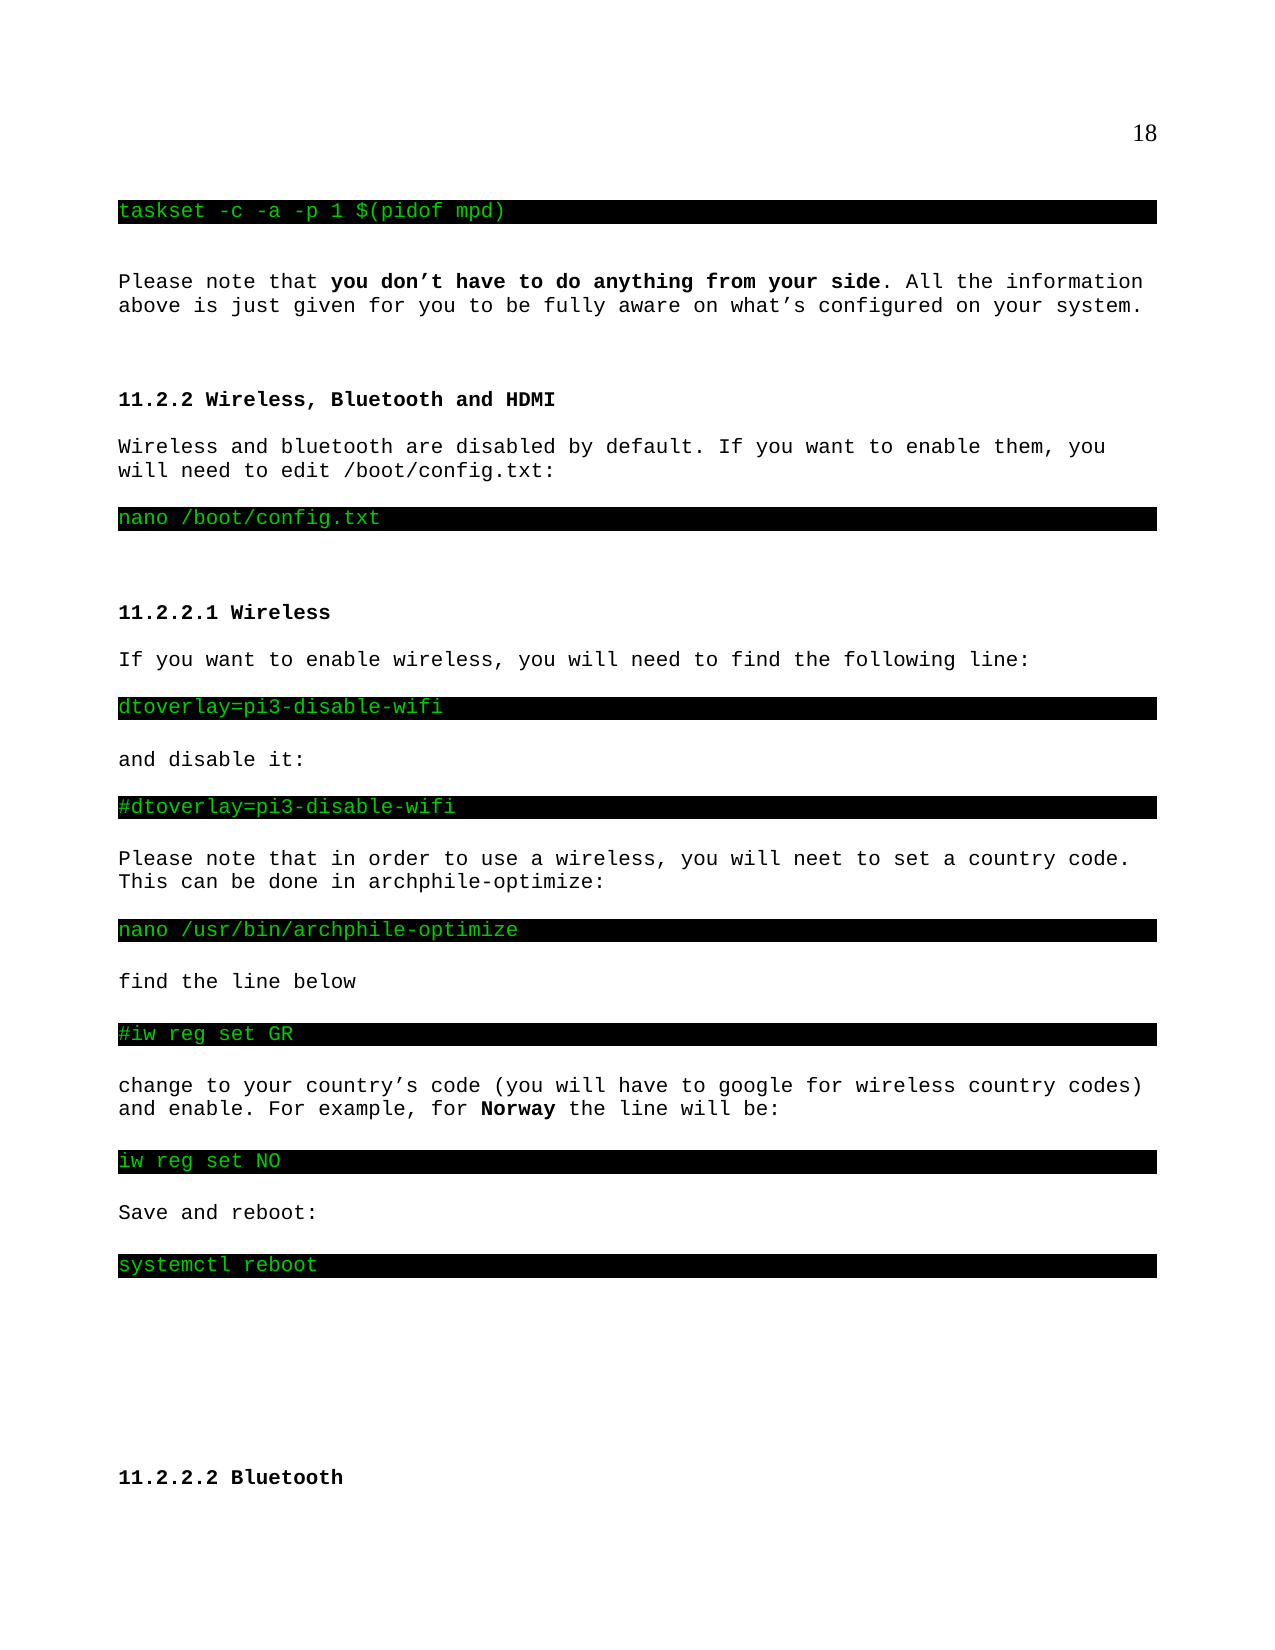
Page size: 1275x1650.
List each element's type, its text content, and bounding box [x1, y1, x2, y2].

text 11.2.2.1 Wireless [118, 602, 1157, 626]
text #dtoverlay=pi3-disable-wifi [118, 796, 1157, 819]
text iw reg set NO [118, 1150, 1157, 1174]
text systemctl reboot [118, 1254, 1157, 1278]
text dtoverlay=pi3-disable-wifi [118, 697, 1157, 720]
text This can be done in archphile-optimize: [118, 871, 1157, 895]
text If you want to enable wireless, you will need to find the following line: [118, 649, 1157, 673]
text nano /usr/bin/archphile-optimize [118, 919, 1157, 942]
text Save and reboot: [118, 1202, 1157, 1226]
text 11.2.2.2 Bluetooth [118, 1467, 1157, 1491]
text #iw reg set GR [118, 1023, 1157, 1046]
text taskset -c -a -p 1 $(pidof mpd) [118, 200, 1157, 224]
text find the line below [118, 971, 1157, 994]
text Wireless and bluetooth are disabled by default. If you want to enable them, you will need to edit /boot/config.txt: [118, 436, 1157, 484]
text Please note that you don’t have to do anything from your side. All the information above is just given for you to be fully aware on what’s configured on your system. [118, 271, 1157, 318]
text change to your country’s code (you will have to google for wireless country codes) and enable. For example, for Norway the line will be: [118, 1075, 1157, 1122]
text and disable it: [118, 748, 1157, 772]
text nano /boot/config.txt [118, 507, 1157, 531]
text 11.2.2 Wireless, Bluetooth and HDMI [118, 389, 1157, 413]
text Please note that in order to use a wireless, you will neet to set a country code. [118, 848, 1157, 871]
